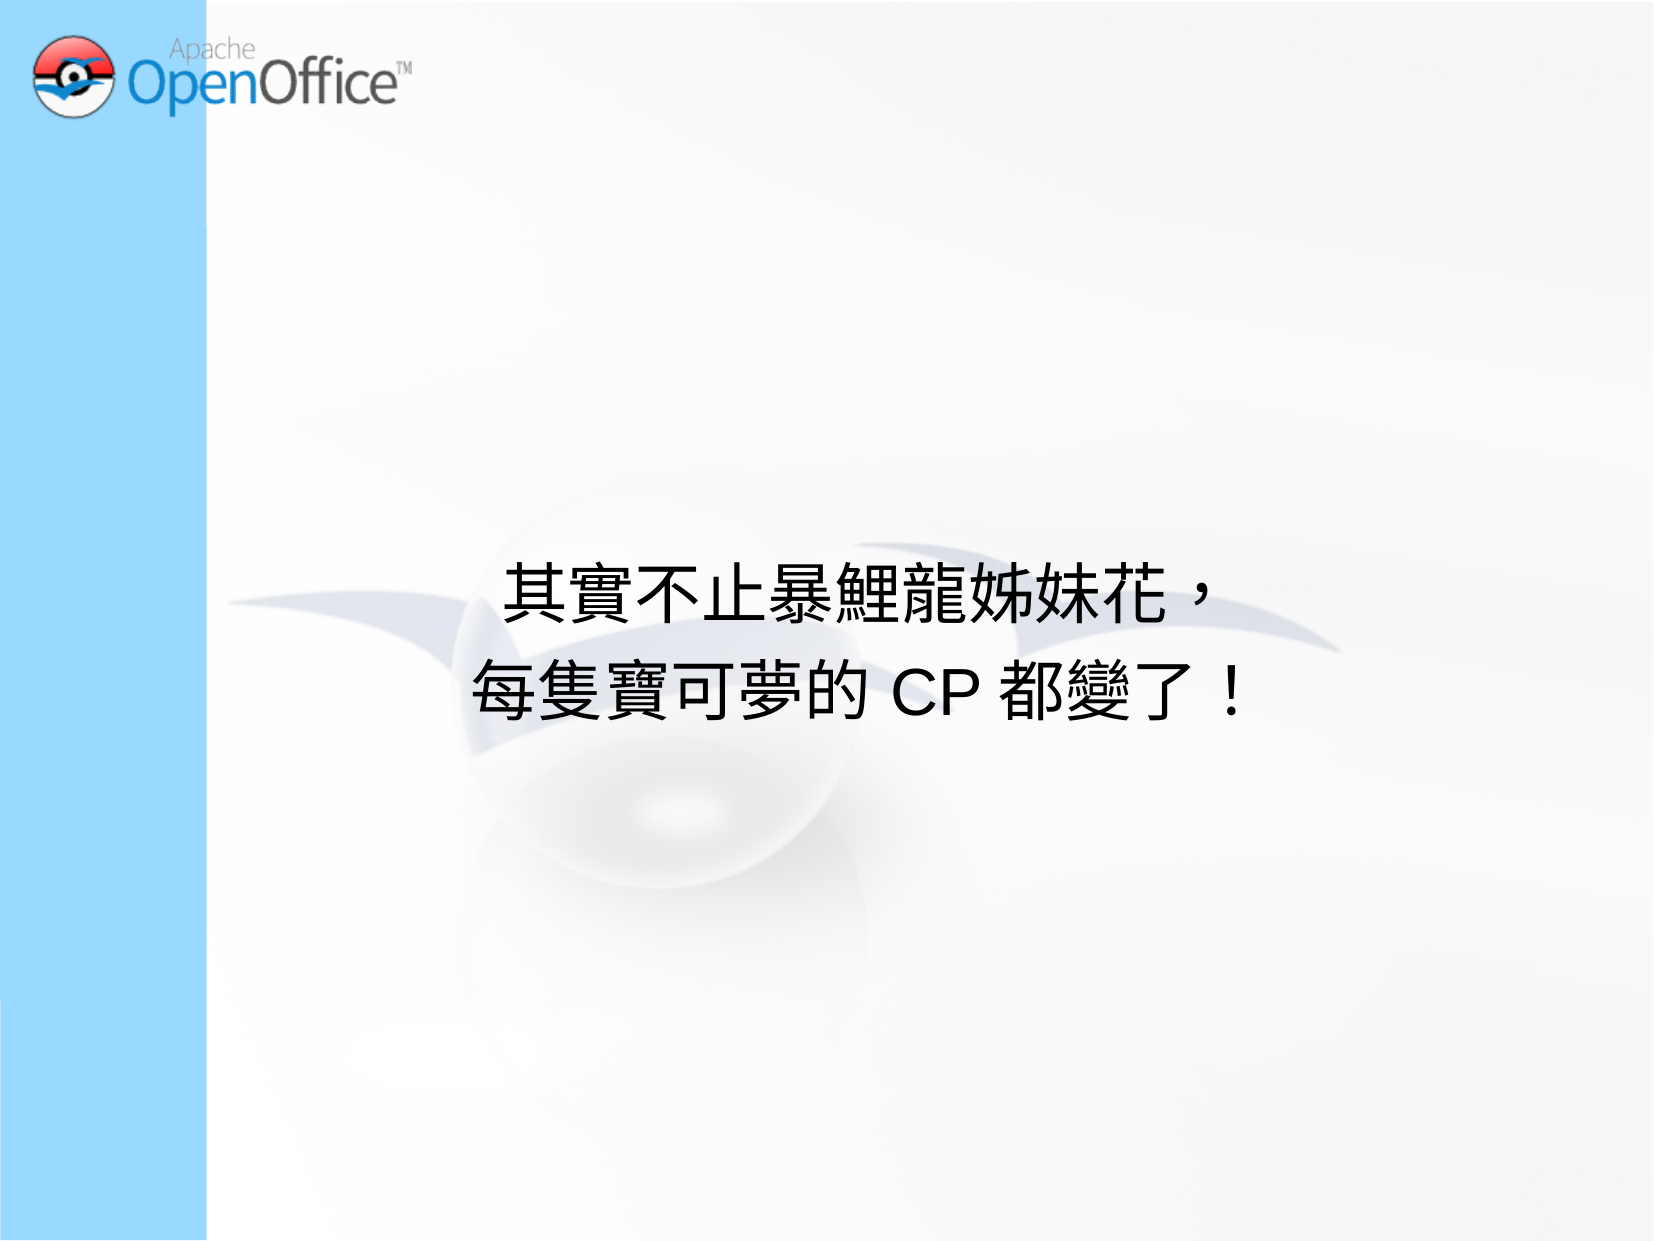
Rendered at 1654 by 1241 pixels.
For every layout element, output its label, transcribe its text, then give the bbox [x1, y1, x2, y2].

subtitle 其實不止暴鯉龍姊妹花， 每隻寶可夢的CP都變了！ [165, 108, 1571, 1168]
picture [31, 2, 1654, 1241]
